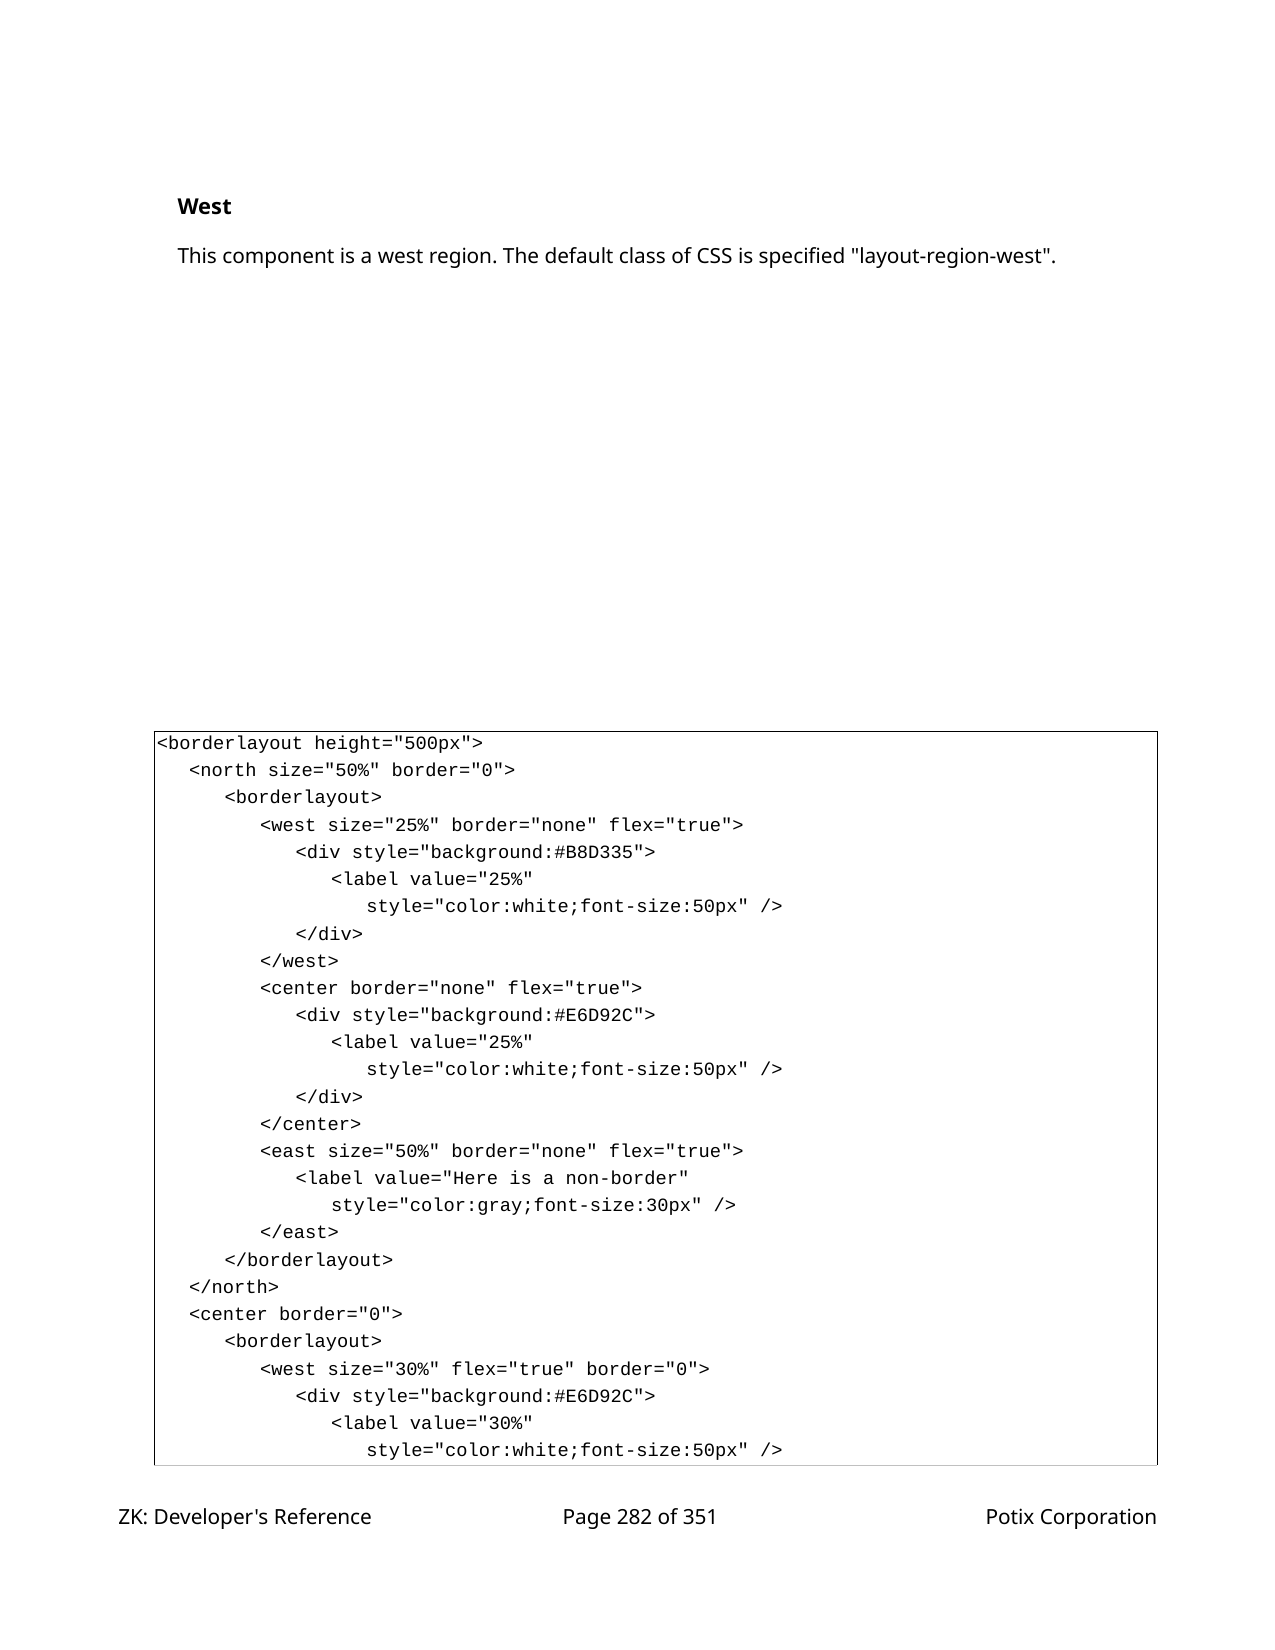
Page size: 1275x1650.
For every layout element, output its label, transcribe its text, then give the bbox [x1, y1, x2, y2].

text <west size="30%" flex="true" border="0"> [155, 1356, 1157, 1381]
text </div> [155, 921, 1157, 946]
text <north size="50%" border="0"> [155, 758, 1157, 782]
text <center border="none" flex="true"> [155, 976, 1157, 1000]
text </west> [155, 948, 1157, 973]
text <west size="25%" border="none" flex="true"> [155, 813, 1157, 837]
text <borderlayout> [155, 785, 1157, 810]
text <east size="50%" border="none" flex="true"> [155, 1139, 1157, 1163]
text <div style="background:#B8D335"> [155, 840, 1157, 864]
text style="color:white;font-size:50px" /> [155, 1438, 1157, 1465]
text <borderlayout height="500px"> [155, 732, 1157, 755]
text This component is a west region. The default class of CSS is specified "layout-region-west". [177, 241, 1157, 269]
text <label value="25%" [155, 1030, 1157, 1054]
text <borderlayout> [155, 1329, 1157, 1353]
text <center border="0"> [155, 1302, 1157, 1326]
text <div style="background:#E6D92C"> [155, 1003, 1157, 1027]
text </north> [155, 1275, 1157, 1299]
text <label value="25%" [155, 867, 1157, 891]
text <div style="background:#E6D92C"> [155, 1383, 1157, 1408]
subtitle West [177, 191, 1157, 221]
text </center> [155, 1112, 1157, 1136]
text style="color:gray;font-size:30px" /> [155, 1193, 1157, 1217]
text <label value="30%" [155, 1411, 1157, 1435]
text </div> [155, 1084, 1157, 1109]
text </borderlayout> [155, 1248, 1157, 1272]
text <label value="Here is a non-border" [155, 1166, 1157, 1190]
text style="color:white;font-size:50px" /> [155, 894, 1157, 918]
text </east> [155, 1220, 1157, 1245]
text style="color:white;font-size:50px" /> [155, 1057, 1157, 1082]
